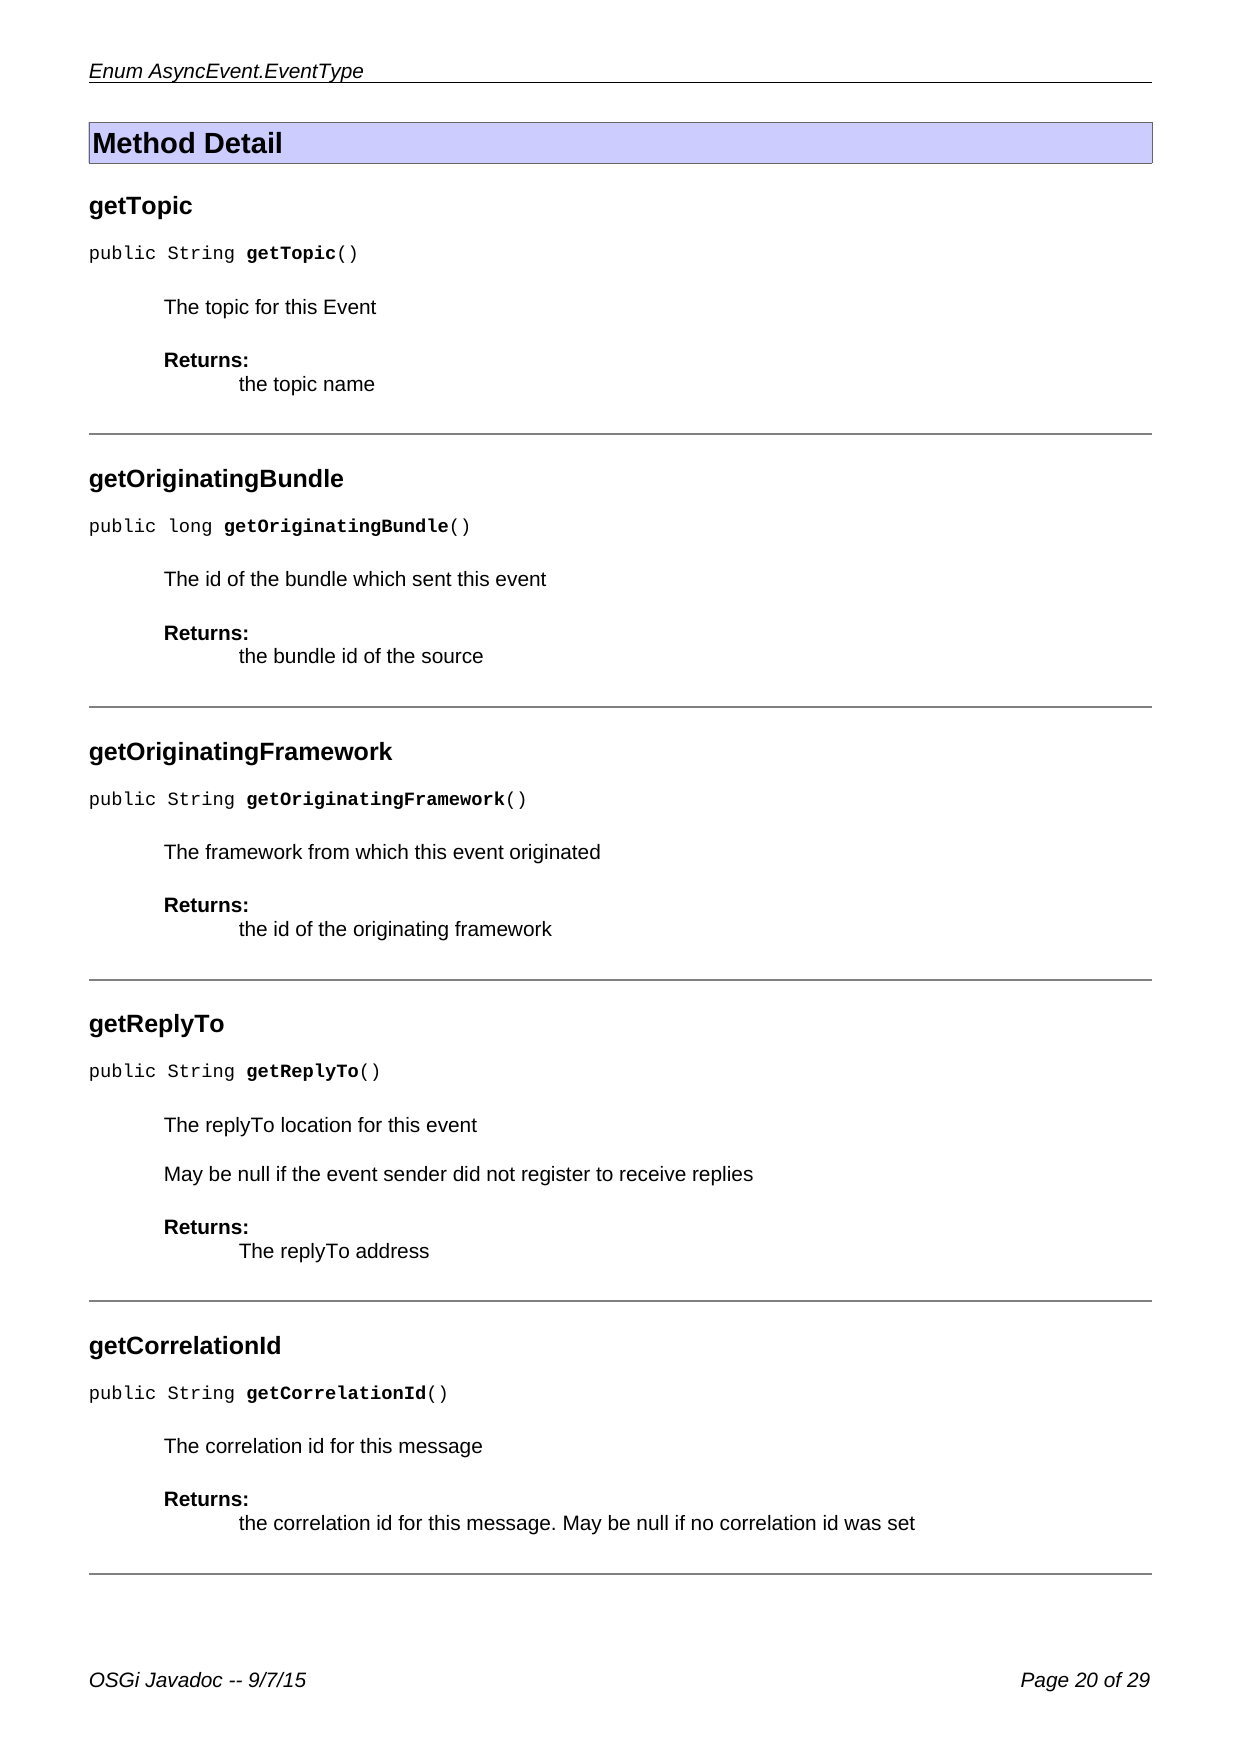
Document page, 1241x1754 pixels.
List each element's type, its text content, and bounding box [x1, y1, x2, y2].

text Returns: [163, 348, 1152, 372]
text the topic name [238, 372, 1152, 396]
text The id of the bundle which sent this event [163, 567, 1152, 591]
text The correlation id for this message [163, 1434, 1152, 1458]
text The framework from which this event originated [163, 840, 1152, 864]
text May be null if the event sender did not register to receive replies [163, 1161, 1152, 1185]
subtitle getOriginatingFramework [88, 736, 1152, 765]
text the bundle id of the source [238, 644, 1152, 668]
subtitle getCorrelationId [88, 1331, 1152, 1359]
text Returns: [163, 1487, 1152, 1511]
text public long getOriginatingBundle() [88, 517, 1152, 538]
text Returns: [163, 1214, 1152, 1238]
text public String getCorrelationId() [88, 1383, 1152, 1405]
text public String getTopic() [88, 244, 1152, 265]
text public String getReplyTo() [88, 1062, 1152, 1083]
text The replyTo location for this event [163, 1112, 1152, 1136]
text public String getOriginatingFramework() [88, 789, 1152, 811]
text the correlation id for this message. May be null if no correlation id was set [238, 1511, 1152, 1535]
subtitle getReplyTo [88, 1009, 1152, 1038]
subtitle getTopic [88, 191, 1152, 220]
text the id of the originating framework [238, 917, 1152, 941]
text Returns: [163, 893, 1152, 917]
text Returns: [163, 620, 1152, 644]
text The replyTo address [238, 1238, 1152, 1262]
subtitle getOriginatingBundle [88, 464, 1152, 493]
text The topic for this Event [163, 294, 1152, 318]
subtitle Method Detail [90, 123, 1152, 163]
